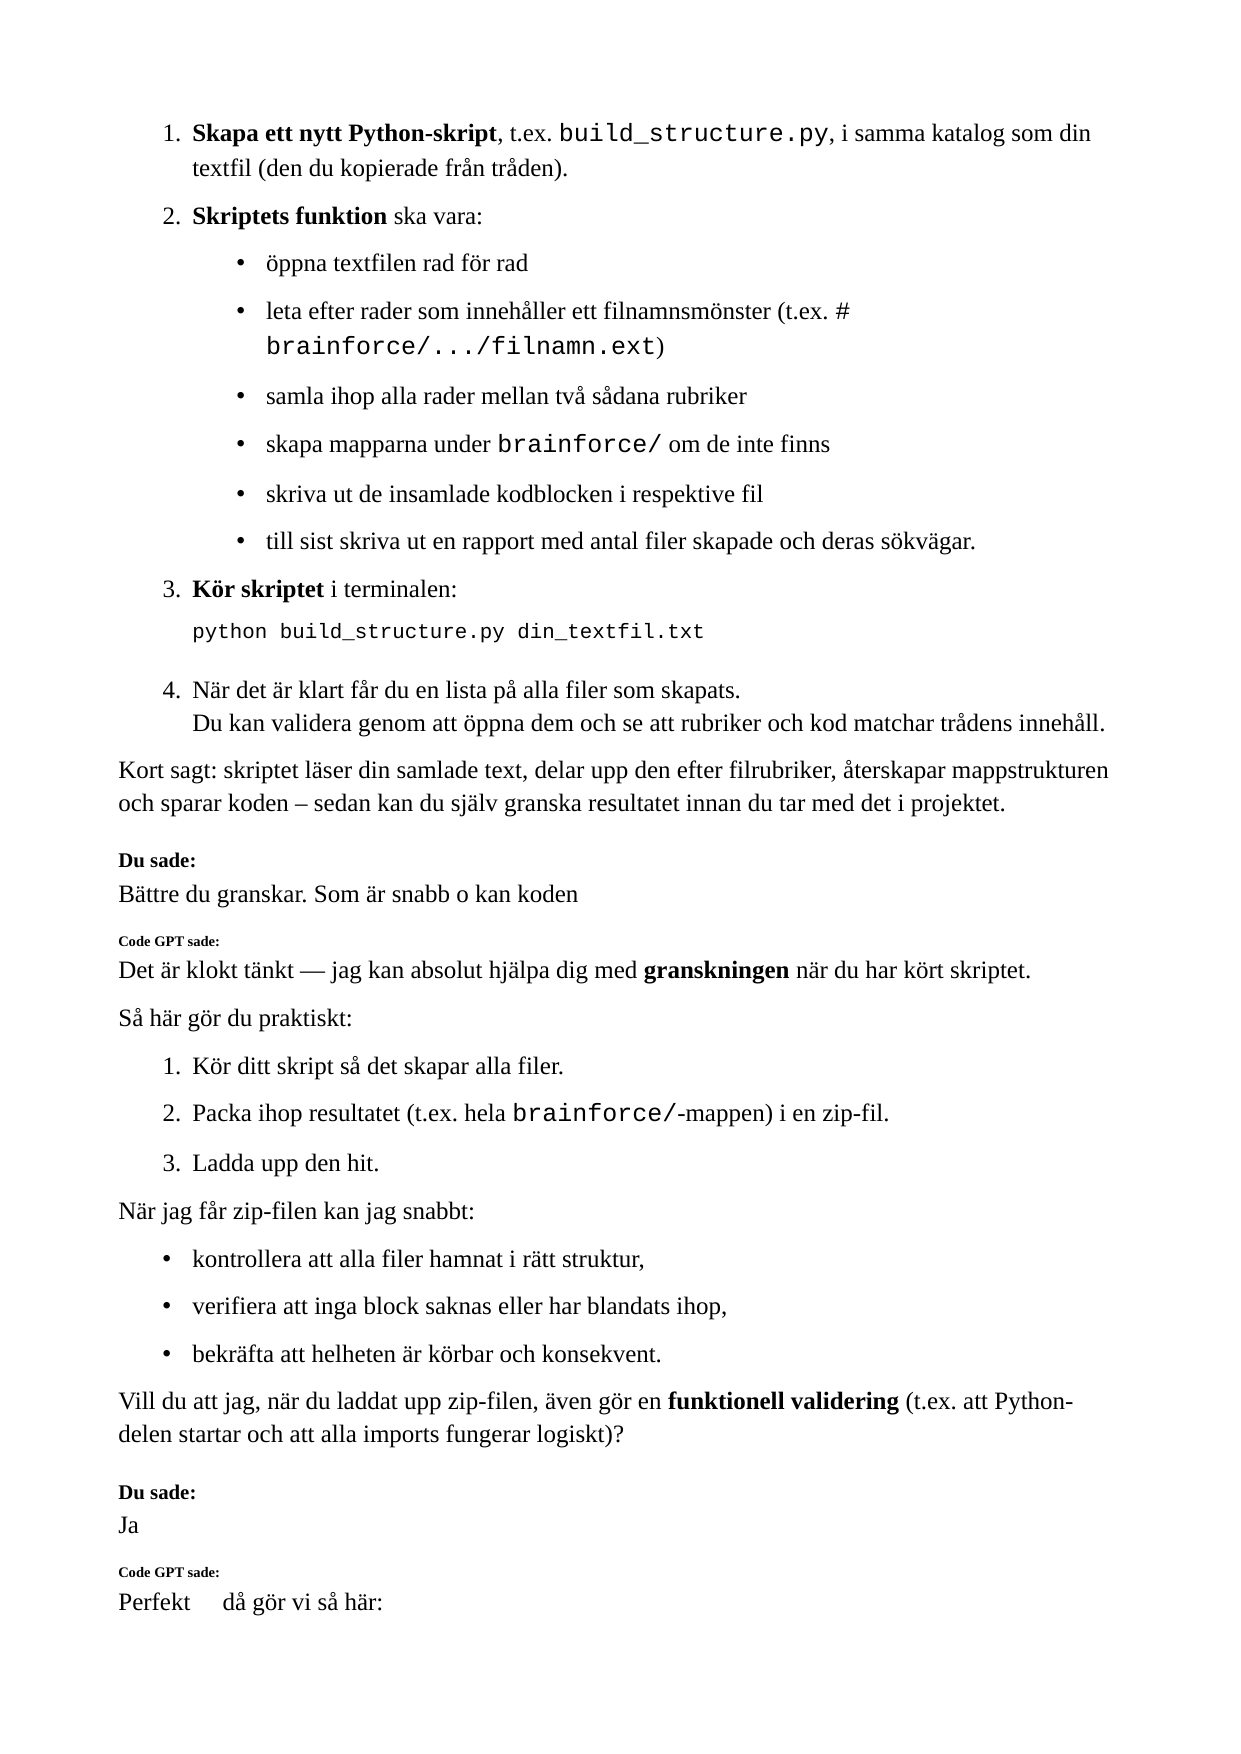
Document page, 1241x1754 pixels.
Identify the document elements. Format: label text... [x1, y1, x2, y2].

subtitle Code GPT sade: [118, 1564, 1122, 1581]
text Ja [118, 1510, 1122, 1539]
text Det är klokt tänkt — jag kan absolut hjälpa dig med granskningen när du har kört skriptet. [118, 956, 1122, 984]
list Kör skriptet i terminalen: [162, 574, 1122, 603]
list Kör ditt skript så det skapar alla filer. [162, 1051, 1122, 1079]
text Så här gör du praktiskt: [118, 1003, 1122, 1032]
list Ladda upp den hit. [162, 1148, 1122, 1177]
list samla ihop alla rader mellan två sådana rubriker [236, 381, 1122, 410]
text Kort sagt: skriptet läser din samlade text, delar upp den efter filrubriker, återskapar mappstrukturen och sparar koden – sedan kan du själv granska resultatet innan du tar med det i projektet. [118, 755, 1122, 817]
list Skriptets funktion ska vara: [162, 201, 1122, 229]
subtitle Du sade: [118, 1479, 1122, 1504]
list verifiera att inga block saknas eller har blandats ihop, [162, 1291, 1122, 1320]
list skriva ut de insamlade kodblocken i respektive fil [236, 479, 1122, 507]
list bekräfta att helheten är körbar och konsekvent. [162, 1339, 1122, 1368]
text När jag får zip-filen kan jag snabbt: [118, 1196, 1122, 1225]
list Packa ihop resultatet (t.ex. hela brainforce/-mappen) i en zip-fil. [162, 1098, 1122, 1129]
text Bättre du granskar. Som är snabb o kan koden [118, 879, 1122, 907]
subtitle Code GPT sade: [118, 933, 1122, 949]
list leta efter rader som innehåller ett filnamnsmönster (t.ex. # brainforce/.../filnamn.ext) [236, 296, 1122, 362]
list kontrollera att alla filer hamnat i rätt struktur, [162, 1244, 1122, 1272]
list Skapa ett nytt Python-skript, t.ex. build_structure.py, i samma katalog som din textfil (den du kopierade från tråden). [162, 118, 1122, 182]
list skapa mapparna under brainforce/ om de inte finns [236, 429, 1122, 459]
list När det är klart får du en lista på alla filer som skapats. Du kan validera genom att öppna dem och se att rubriker och kod matchar trådens innehåll. [162, 675, 1122, 736]
list öppna textfilen rad för rad [236, 248, 1122, 277]
list till sist skriva ut en rapport med antal filer skapade och deras sökvägar. [236, 526, 1122, 555]
text Perfekt 💪 då gör vi så här: [118, 1587, 1122, 1616]
subtitle Du sade: [118, 848, 1122, 872]
text Vill du att jag, när du laddat upp zip-filen, även gör en funktionell validering (t.ex. att Python-delen startar och att alla imports fungerar logiskt)? [118, 1386, 1122, 1448]
list python build_structure.py din_textfil.txt [162, 622, 1122, 645]
